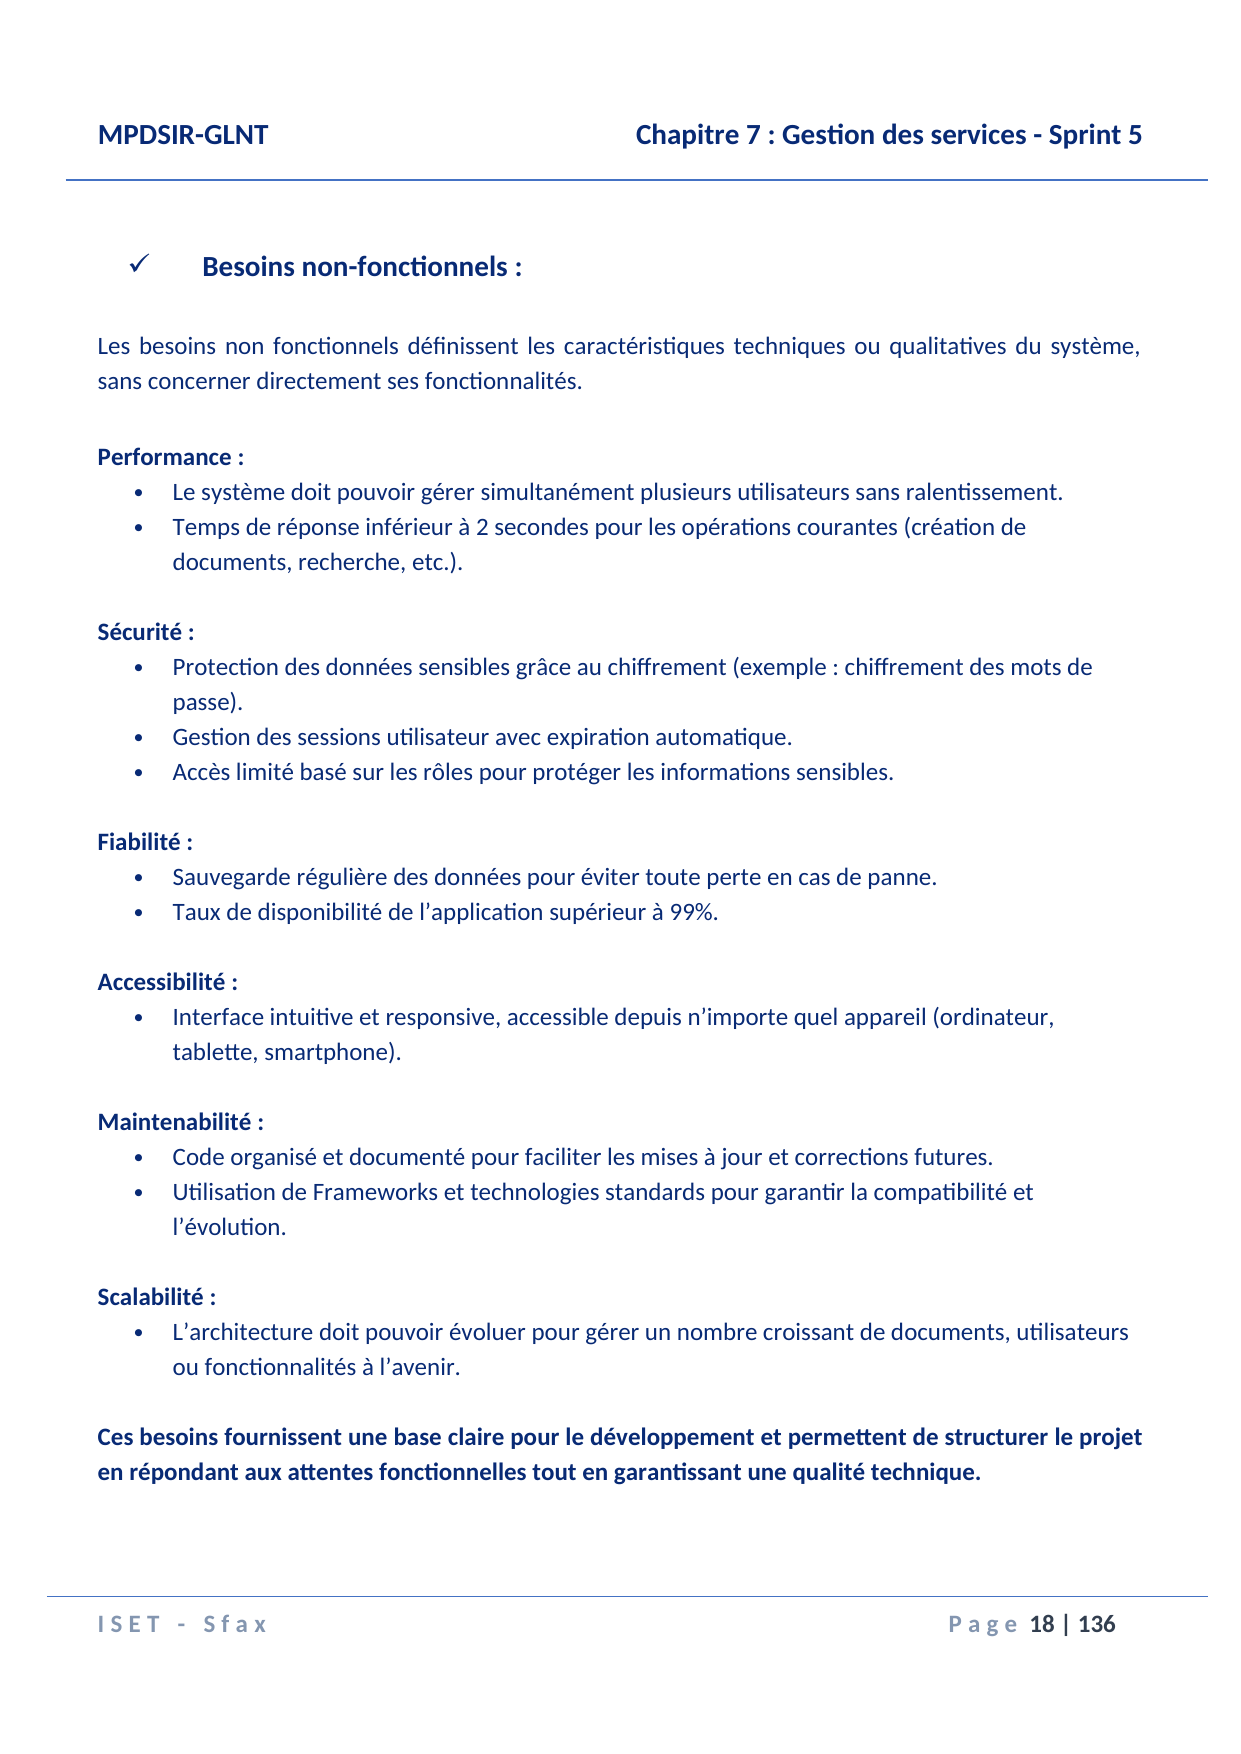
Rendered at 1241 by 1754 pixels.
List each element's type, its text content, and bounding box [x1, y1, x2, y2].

list Temps de réponse inférieur à 2 secondes pour les opérations courantes (création de documents, recherche, etc.). [135, 511, 1143, 577]
text Scalabilité : [97, 1281, 1143, 1312]
list L’architecture doit pouvoir évoluer pour gérer un nombre croissant de documents, utilisateurs ou fonctionnalités à l’avenir. [135, 1316, 1143, 1382]
text Les besoins non fonctionnels définissent les caractéristiques techniques ou qualitatives du système, sans concerner directement ses fonctionnalités. [97, 330, 1143, 396]
text Sécurité : [97, 616, 1143, 647]
text Fiabilité : [97, 826, 1143, 857]
text Performance : [97, 441, 1143, 472]
list Interface intuitive et responsive, accessible depuis n’importe quel appareil (ordinateur, tablette, smartphone). [135, 1001, 1143, 1067]
text Maintenabilité : [97, 1106, 1143, 1137]
list Taux de disponibilité de l’application supérieur à 99%. [135, 896, 1143, 927]
list Le système doit pouvoir gérer simultanément plusieurs utilisateurs sans ralentissement. [135, 476, 1143, 507]
text Ces besoins fournissent une base claire pour le développement et permettent de structurer le projet en répondant aux attentes fonctionnelles tout en garantissant une qualité technique. [97, 1421, 1143, 1487]
list Utilisation de Frameworks et technologies standards pour garantir la compatibilité et l’évolution. [135, 1176, 1143, 1242]
list Code organisé et documenté pour faciliter les mises à jour et corrections futures. [135, 1141, 1143, 1172]
list Gestion des sessions utilisateur avec expiration automatique. [135, 721, 1143, 752]
list Sauvegarde régulière des données pour éviter toute perte en cas de panne. [135, 861, 1143, 892]
text Accessibilité : [97, 966, 1143, 997]
list Protection des données sensibles grâce au chiffrement (exemple : chiffrement des mots de passe). [135, 651, 1143, 717]
list Accès limité basé sur les rôles pour protéger les informations sensibles. [135, 756, 1143, 787]
list Besoins non-fonctionnels : [127, 248, 1143, 284]
